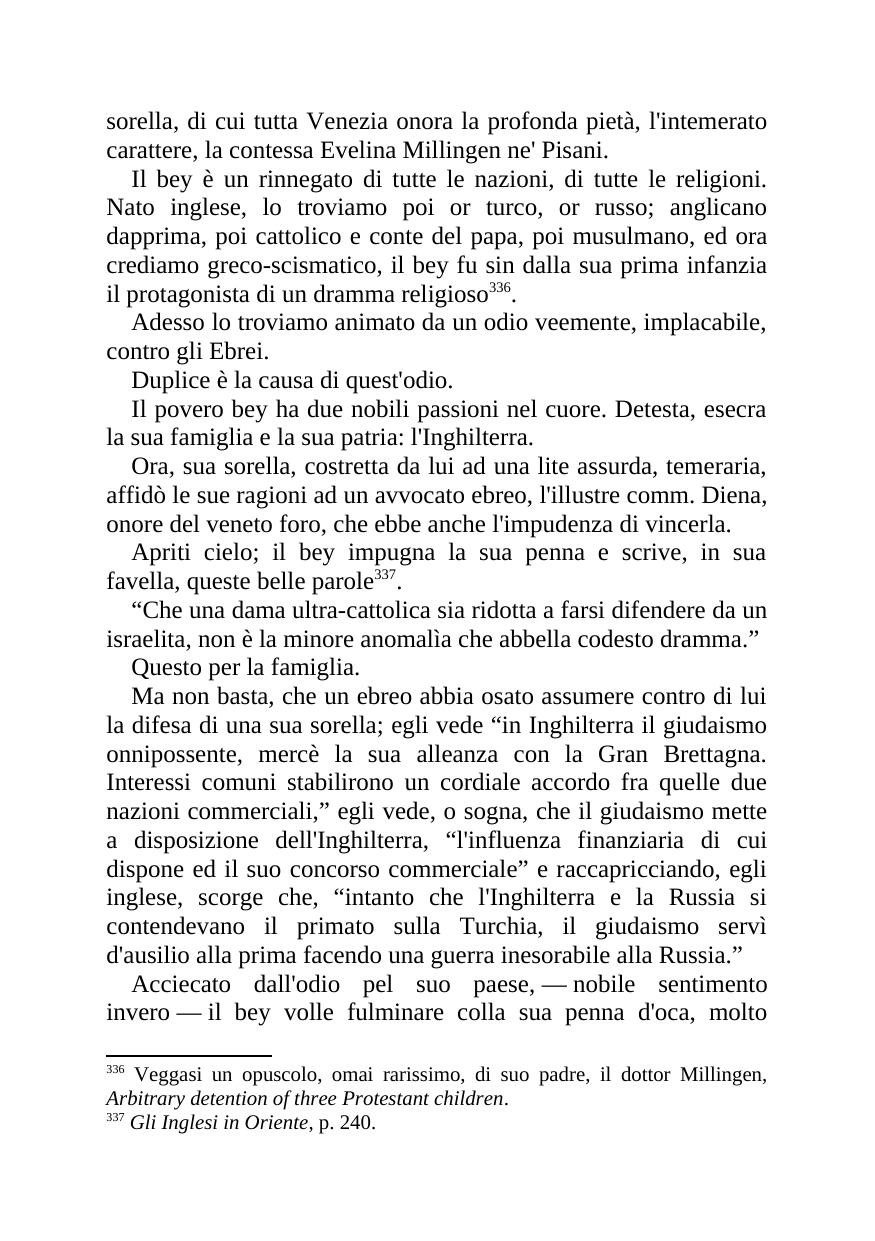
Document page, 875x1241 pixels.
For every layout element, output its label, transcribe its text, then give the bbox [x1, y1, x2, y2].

text Ora, sua sorella, costretta da lui ad una lite assurda, temeraria, affidò le sue ragioni ad un avvocato ebreo, l'illustre comm. Diena, onore del veneto foro, che ebbe anche l'impudenza di vincerla. [106, 451, 768, 537]
text Adesso lo troviamo animato da un odio veemente, implacabile, contro gli Ebrei. [106, 307, 768, 365]
text sorella, di cui tutta Venezia onora la profonda pietà, l'intemerato carattere, la contessa Evelina Millingen ne' Pisani. [106, 106, 768, 164]
text Duplice è la causa di quest'odio. [106, 365, 768, 394]
text Il bey è un rinnegato di tutte le nazioni, di tutte le religioni. Nato inglese, lo troviamo poi or turco, or russo; anglicano dapprima, poi cattolico e conte del papa, poi musulmano, ed ora crediamo greco-scismatico, il bey fu sin dalla sua prima infanzia il protagonista di un dramma religioso. [106, 164, 768, 307]
text Apriti cielo; il bey impugna la sua penna e scrive, in sua favella, queste belle parole. [106, 537, 768, 595]
text Il povero bey ha due nobili passioni nel cuore. Detesta, esecra la sua famiglia e la sua patria: l'Inghilterra. [106, 394, 768, 451]
text Acciecato dall'odio pel suo paese, — nobile sentimento invero — il bey volle fulminare colla sua penna d'oca, molto [106, 969, 768, 1026]
text Questo per la famiglia. [106, 652, 768, 681]
text Gli Inglesi in Oriente, p. 240. [106, 1110, 768, 1134]
text “Che una dama ultra-cattolica sia ridotta a farsi difendere da un israelita, non è la minore anomalìa che abbella codesto dramma.” [106, 595, 768, 652]
text Ma non basta, che un ebreo abbia osato assumere contro di lui la difesa di una sua sorella; egli vede “in Inghilterra il giudaismo onnipossente, mercè la sua alleanza con la Gran Brettagna. Interessi comuni stabilirono un cordiale accordo fra quelle due nazioni commerciali,” egli vede, o sogna, che il giudaismo mette a disposizione dell'Inghilterra, “l'influenza finanziaria di cui dispone ed il suo concorso commerciale” e raccapricciando, egli inglese, scorge che, “intanto che l'Inghilterra e la Russia si contendevano il primato sulla Turchia, il giudaismo servì d'ausilio alla prima facendo una guerra inesorabile alla Russia.” [106, 681, 768, 969]
text Veggasi un opuscolo, omai rarissimo, di suo padre, il dottor Millingen, Arbitrary detention of three Protestant children. [106, 1062, 768, 1110]
